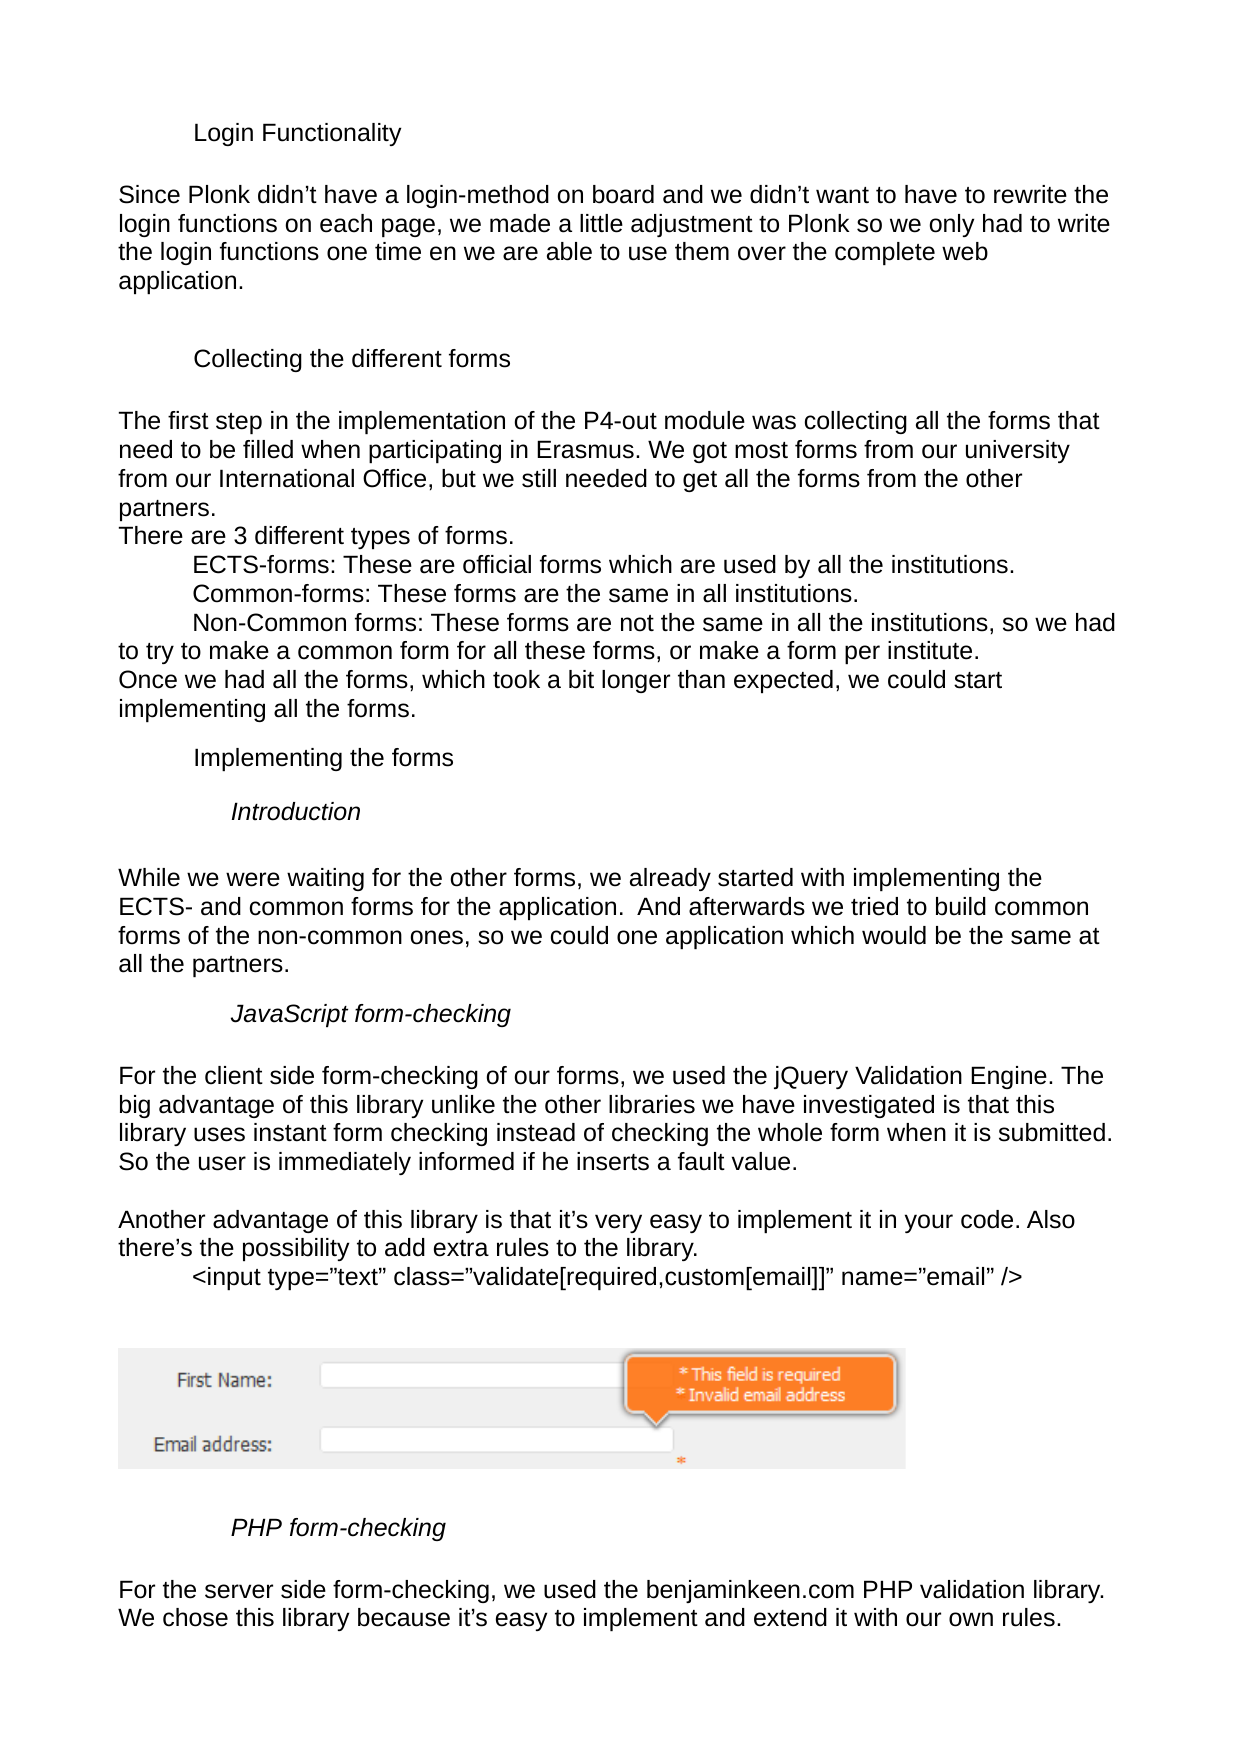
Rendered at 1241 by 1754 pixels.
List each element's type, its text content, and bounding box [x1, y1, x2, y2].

text For the client side form-checking of our forms, we used the jQuery Validation Engine. The big advantage of this library unlike the other libraries we have investigated is that this library uses instant form checking instead of checking the whole form when it is submitted. So the user is immediately informed if he inserts a fault value. Another advantage of this library is that it’s very easy to implement it in your code. Also there’s the possibility to add extra rules to the library. [118, 1032, 1122, 1262]
list Introduction [156, 797, 1122, 859]
text <input type=”text” class=”validate[required,custom[email]]” name=”email” /> [118, 1262, 1122, 1319]
list PHP form-checking [156, 1513, 1122, 1542]
list Implementing the forms [156, 743, 1122, 772]
text Once we had all the forms, which took a bit longer than expected, we could start implementing all the forms. [118, 665, 1122, 722]
text For the server side form-checking, we used the benjaminkeen.com PHP validation library. We chose this library because it’s easy to implement and extend it with our own rules. [118, 1546, 1122, 1632]
list Collecting the different forms [156, 344, 1122, 373]
text The first step in the implementation of the P4-out module was collecting all the forms that need to be filled when participating in Erasmus. We got most forms from our university from our International Office, but we still needed to get all the forms from the other partners. [118, 406, 1122, 521]
list JavaScript form-checking [156, 999, 1122, 1028]
text Since Plonk didn’t have a login-method on board and we didn’t want to have to rewrite the login functions on each page, we made a little adjustment to Plonk so we only had to write the login functions one time en we are able to use them over the complete web application. [118, 180, 1122, 324]
list Login Functionality [156, 118, 1122, 147]
text There are 3 different types of forms. ECTS-forms: These are official forms which are used by all the institutions. Common-forms: These forms are the same in all institutions. Non-Common forms: These forms are not the same in all the institutions, so we had to try to make a common form for all these forms, or make a form per institute. [118, 521, 1122, 665]
picture [118, 1348, 906, 1469]
text While we were waiting for the other forms, we already started with implementing the ECTS- and common forms for the application. And afterwards we tried to build common forms of the non-common ones, so we could one application which would be the same at all the partners. [118, 863, 1122, 978]
